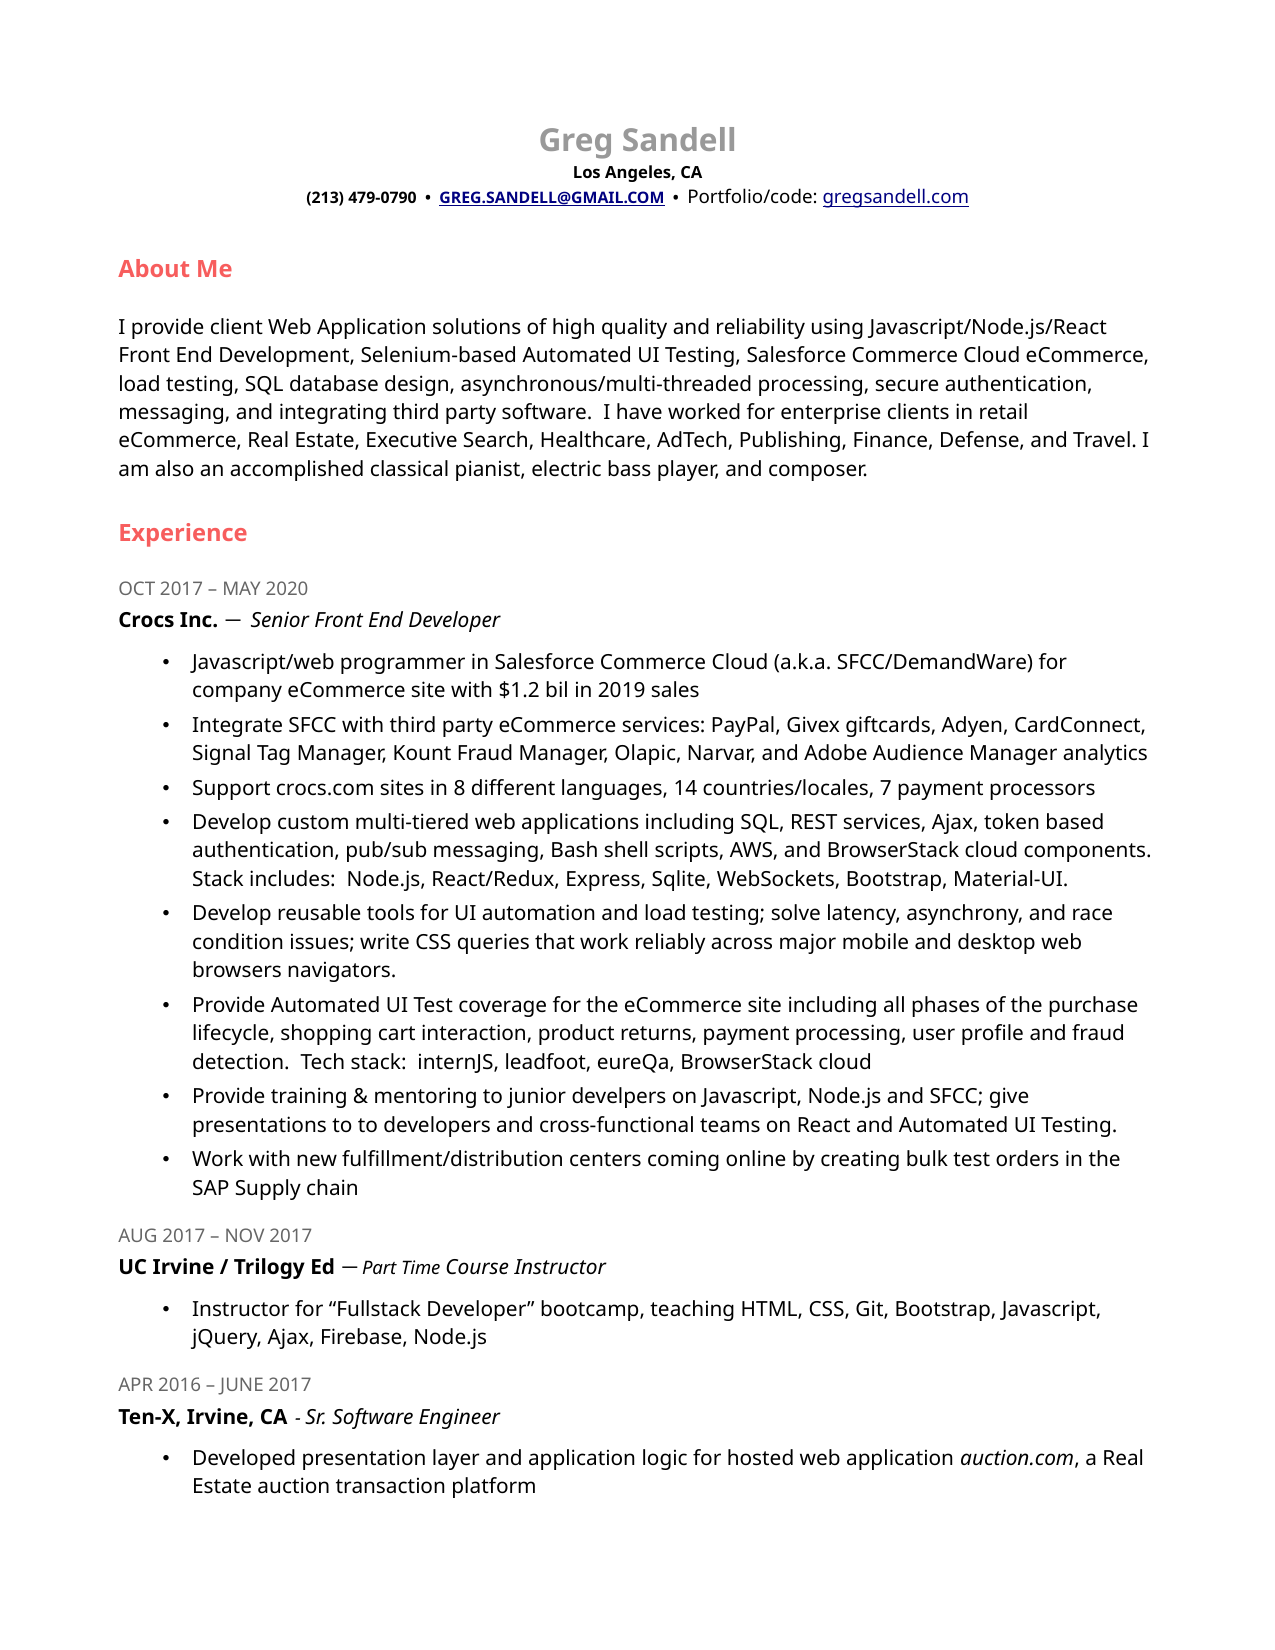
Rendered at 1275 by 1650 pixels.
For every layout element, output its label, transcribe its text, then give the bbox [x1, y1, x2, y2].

text I provide client Web Application solutions of high quality and reliability using Javascript/Node.js/React Front End Development, Selenium-based Automated UI Testing, Salesforce Commerce Cloud eCommerce, load testing, SQL database design, asynchronous/multi-threaded processing, secure authentication, messaging, and integrating third party software. I have worked for enterprise clients in retail eCommerce, Real Estate, Executive Search, Healthcare, AdTech, Publishing, Finance, Defense, and Travel. I am also an accomplished classical pianist, electric bass player, and composer. [118, 312, 1157, 482]
subtitle About Me [118, 252, 1157, 284]
subtitle UC Irvine / Trilogy Ed – Part Time Course Instructor [118, 1247, 1157, 1281]
subtitle OCT 2017 – MAY 2020 [118, 575, 1157, 601]
subtitle Experience [118, 516, 1157, 548]
list Support crocs.com sites in 8 different languages, 14 countries/locales, 7 payment processors [162, 773, 1157, 801]
subtitle APR 2016 – JUNE 2017 [118, 1371, 1157, 1397]
text Greg Sandell [118, 118, 1157, 161]
subtitle AUG 2017 – NOV 2017 [118, 1222, 1157, 1247]
text (213) 479-0790 • GREG.SANDELL@GMAIL.COM • Portfolio/code: gregsandell.com [118, 184, 1157, 209]
list Javascript/web programmer in Salesforce Commerce Cloud (a.k.a. SFCC/DemandWare) for company eCommerce site with $1.2 bil in 2019 sales [162, 647, 1157, 704]
list Provide training & mentoring to junior develpers on Javascript, Node.js and SFCC; give presentations to to developers and cross-functional teams on React and Automated UI Testing. [162, 1081, 1157, 1138]
list Develop reusable tools for UI automation and load testing; solve latency, asynchrony, and race condition issues; write CSS queries that work reliably across major mobile and desktop web browsers navigators. [162, 898, 1157, 984]
subtitle Ten-X, Irvine, CA - Sr. Software Engineer [118, 1397, 1157, 1430]
list Instructor for “Fullstack Developer” bootcamp, teaching HTML, CSS, Git, Bootstrap, Javascript, jQuery, Ajax, Firebase, Node.js [162, 1294, 1157, 1351]
subtitle Crocs Inc. – Senior Front End Developer [118, 601, 1157, 634]
list Integrate SFCC with third party eCommerce services: PayPal, Givex giftcards, Adyen, CardConnect, Signal Tag Manager, Kount Fraud Manager, Olapic, Narvar, and Adobe Audience Manager analytics [162, 710, 1157, 767]
list Develop custom multi-tiered web applications including SQL, REST services, Ajax, token based authentication, pub/sub messaging, Bash shell scripts, AWS, and BrowserStack cloud components. Stack includes: Node.js, React/Redux, Express, Sqlite, WebSockets, Bootstrap, Material-UI. [162, 807, 1157, 892]
list Developed presentation layer and application logic for hosted web application auction.com, a Real Estate auction transaction platform [162, 1443, 1157, 1500]
text Los Angeles, CA [118, 161, 1157, 184]
list Provide Automated UI Test coverage for the eCommerce site including all phases of the purchase lifecycle, shopping cart interaction, product returns, payment processing, user profile and fraud detection. Tech stack: internJS, leadfoot, eureQa, BrowserStack cloud [162, 990, 1157, 1075]
list Work with new fulfillment/distribution centers coming online by creating bulk test orders in the SAP Supply chain [162, 1144, 1157, 1201]
